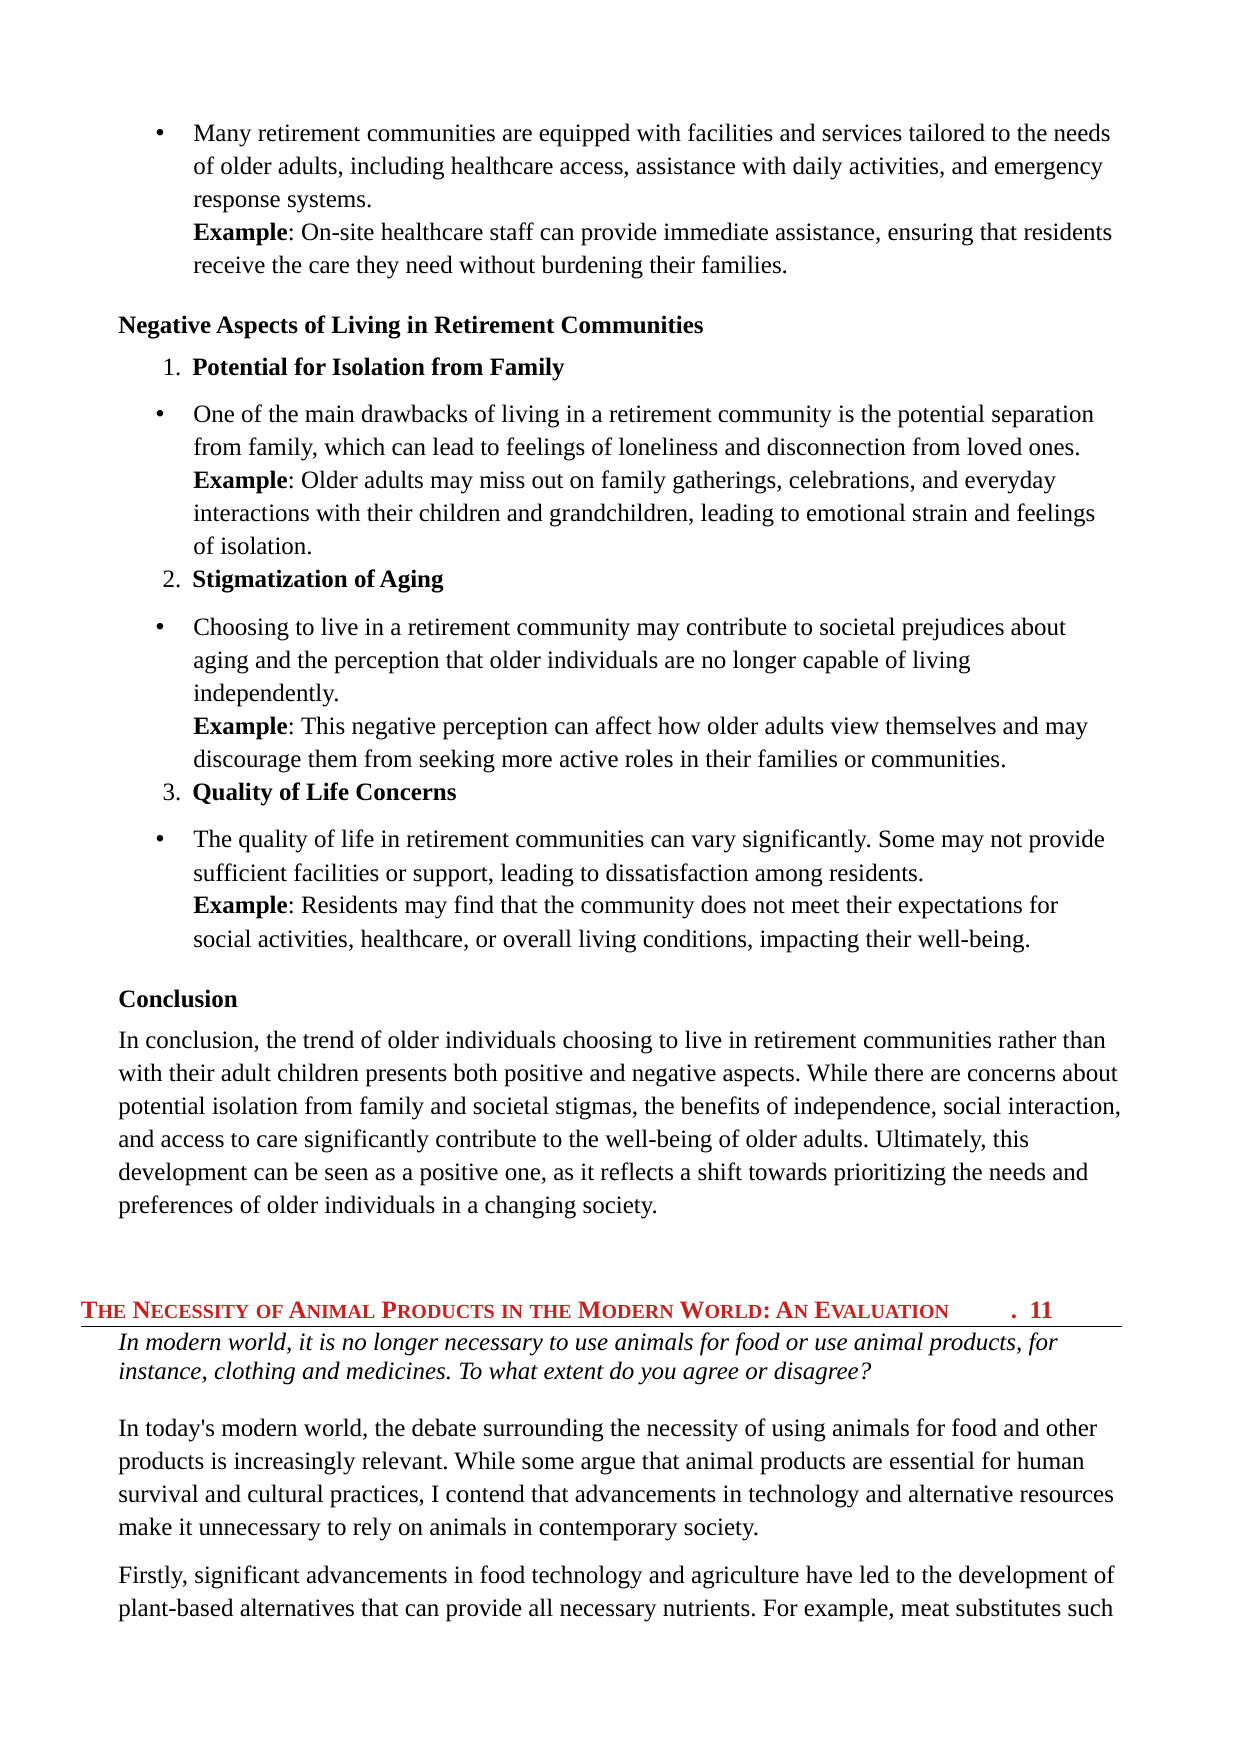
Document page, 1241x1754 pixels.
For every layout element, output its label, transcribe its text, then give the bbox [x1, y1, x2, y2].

list Example: Residents may find that the community does not meet their expectations for social activities, healthcare, or overall living conditions, impacting their well-being. [156, 891, 1122, 952]
list Quality of Life Concerns [162, 777, 1122, 806]
list Stigmatization of Aging [162, 564, 1122, 593]
list Potential for Isolation from Family [162, 352, 1122, 380]
subtitle Conclusion [118, 984, 1122, 1012]
list Example: This negative perception can affect how older adults view themselves and may discourage them from seeking more active roles in their families or communities. [156, 711, 1122, 773]
list Example: Older adults may miss out on family gatherings, celebrations, and everyday interactions with their children and grandchildren, leading to emotional strain and feelings of isolation. [156, 465, 1122, 560]
text In conclusion, the trend of older individuals choosing to live in retirement communities rather than with their adult children presents both positive and negative aspects. While there are concerns about potential isolation from family and societal stigmas, the benefits of independence, social interaction, and access to care significantly contribute to the well-being of older adults. Ultimately, this development can be seen as a positive one, as it reflects a shift towards prioritizing the needs and preferences of older individuals in a changing society. [118, 1025, 1122, 1219]
subtitle Negative Aspects of Living in Retirement Communities [118, 310, 1122, 339]
list One of the main drawbacks of living in a retirement community is the potential separation from family, which can lead to feelings of loneliness and disconnection from loved ones. [156, 399, 1122, 461]
subtitle The Necessity of Animal Products in the Modern World: An Evaluation . 11 [81, 1295, 1122, 1326]
list Many retirement communities are equipped with facilities and services tailored to the needs of older adults, including healthcare access, assistance with daily activities, and emergency response systems. [156, 118, 1122, 213]
text In today's modern world, the debate surrounding the necessity of using animals for food and other products is increasingly relevant. While some argue that animal products are essential for human survival and cultural practices, I contend that advancements in technology and alternative resources make it unnecessary to rely on animals in contemporary society. [118, 1413, 1122, 1541]
list The quality of life in retirement communities can vary significantly. Some may not provide sufficient facilities or support, leading to dissatisfaction among residents. [156, 824, 1122, 886]
text In modern world, it is no longer necessary to use animals for food or use animal products, for instance, clothing and medicines. To what extent do you agree or disagree? [118, 1327, 1122, 1384]
text Firstly, significant advancements in food technology and agriculture have led to the development of plant-based alternatives that can provide all necessary nutrients. For example, meat substitutes such [118, 1560, 1122, 1622]
list Example: On-site healthcare staff can provide immediate assistance, ensuring that residents receive the care they need without burdening their families. [156, 217, 1122, 279]
list Choosing to live in a retirement community may contribute to societal prejudices about aging and the perception that older individuals are no longer capable of living independently. [156, 612, 1122, 707]
